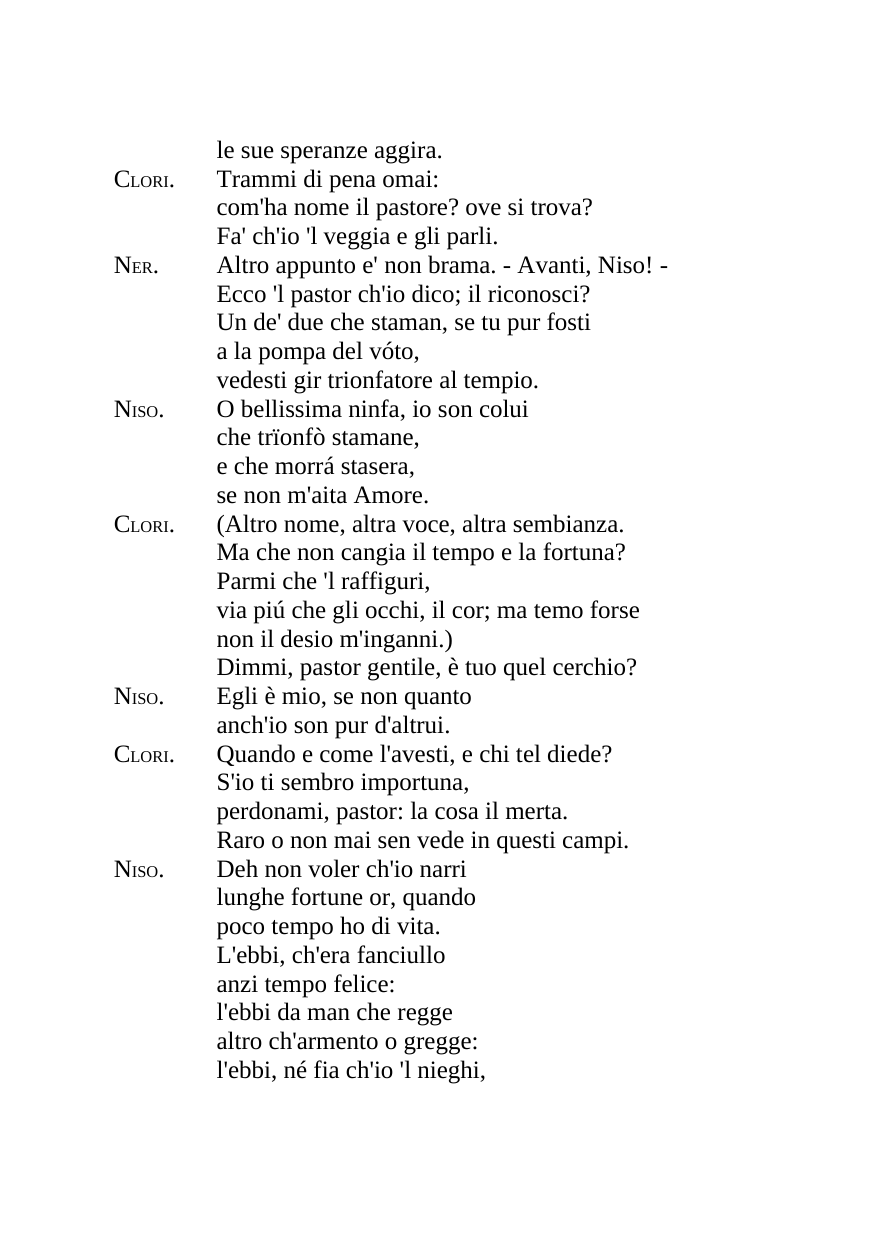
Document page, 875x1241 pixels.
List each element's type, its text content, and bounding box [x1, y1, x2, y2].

table_cell Clori. [106, 164, 209, 250]
table_cell le sue speranze aggira. [209, 135, 768, 164]
table_cell Ner. [106, 250, 209, 394]
table_cell Altro appunto e' non brama. - Avanti, Niso! - Ecco 'l pastor ch'io dico; il riconosci? Un de' due che staman, se tu pur fosti a la pompa del vóto, vedesti gir trionfatore al tempio. [209, 250, 768, 394]
table_cell (Altro nome, altra voce, altra sembianza. Ma che non cangia il tempo e la fortuna? Parmi che 'l raffiguri, via piú che gli occhi, il cor; ma temo forse non il desio m'inganni.) Dimmi, pastor gentile, è tuo quel cerchio? [209, 509, 768, 681]
table_cell Clori. [106, 509, 209, 681]
table_cell Trammi di pena omai: com'ha nome il pastore? ove si trova? Fa' ch'io 'l veggia e gli parli. [209, 164, 768, 250]
table_cell O bellissima ninfa, io son colui che trïonfò stamane, e che morrá stasera, se non m'aita Amore. [209, 394, 768, 509]
table_cell Niso. [106, 394, 209, 509]
table_cell Deh non voler ch'io narri lunghe fortune or, quando poco tempo ho di vita. L'ebbi, ch'era fanciullo anzi tempo felice: l'ebbi da man che regge altro ch'armento o gregge: l'ebbi, né fia ch'io 'l nieghi, [209, 854, 768, 1084]
table_cell [106, 135, 209, 164]
table_cell Clori. [106, 739, 209, 854]
table_cell Egli è mio, se non quanto anch'io son pur d'altrui. [209, 681, 768, 739]
table_cell Quando e come l'avesti, e chi tel diede? S'io ti sembro importuna, perdonami, pastor: la cosa il merta. Raro o non mai sen vede in questi campi. [209, 739, 768, 854]
table_cell Niso. [106, 681, 209, 739]
table_cell Niso. [106, 854, 209, 1084]
